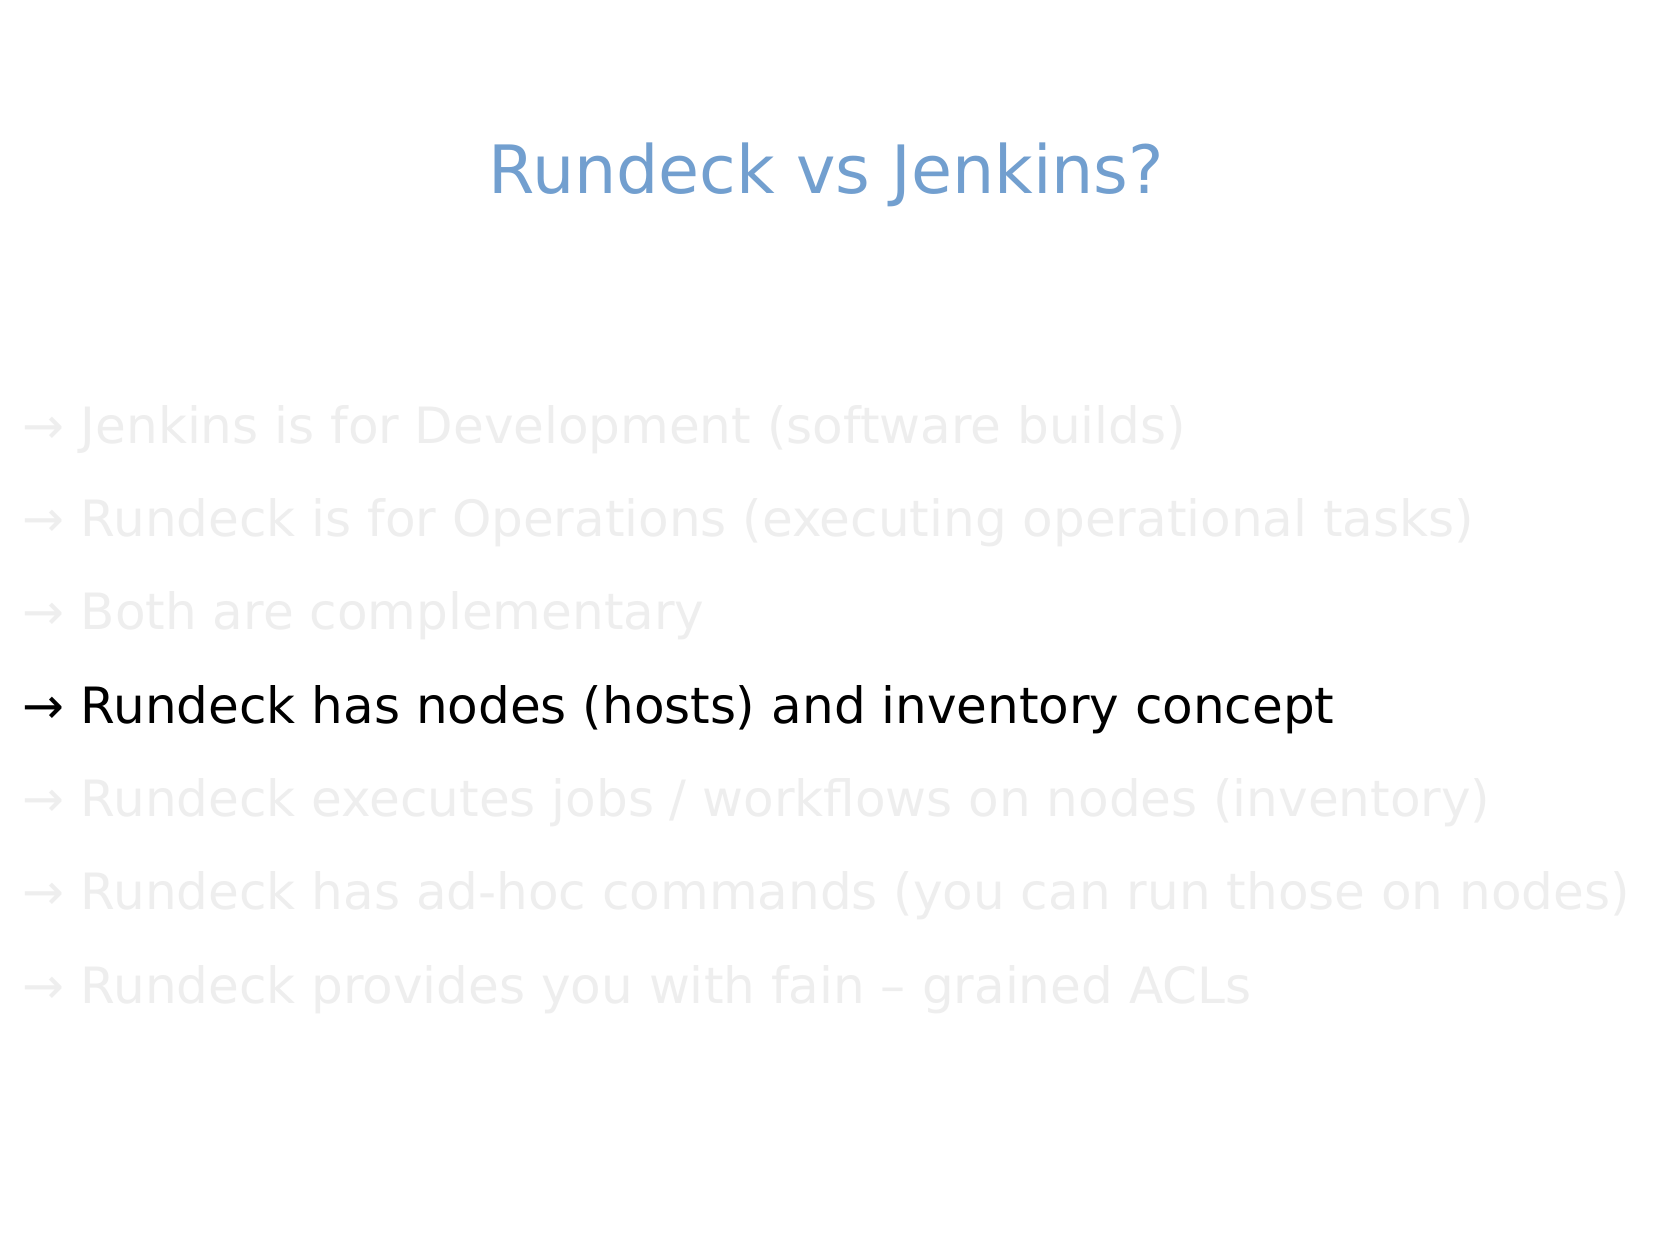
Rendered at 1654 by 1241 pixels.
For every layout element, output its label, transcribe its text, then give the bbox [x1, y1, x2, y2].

text_box Rundeck vs Jenkins? [473, 123, 1180, 217]
text_box → Jenkins is for Development (software builds) → Rundeck is for Operations (executing operational tasks) → Both are complementary → Rundeck has nodes (hosts) and inventory concept → Rundeck executes jobs / workflows on nodes (inventory) → Rundeck has ad-hoc commands (you can run those on nodes) → Rundeck provides you with fain – grained ACLs [8, 360, 1646, 1087]
